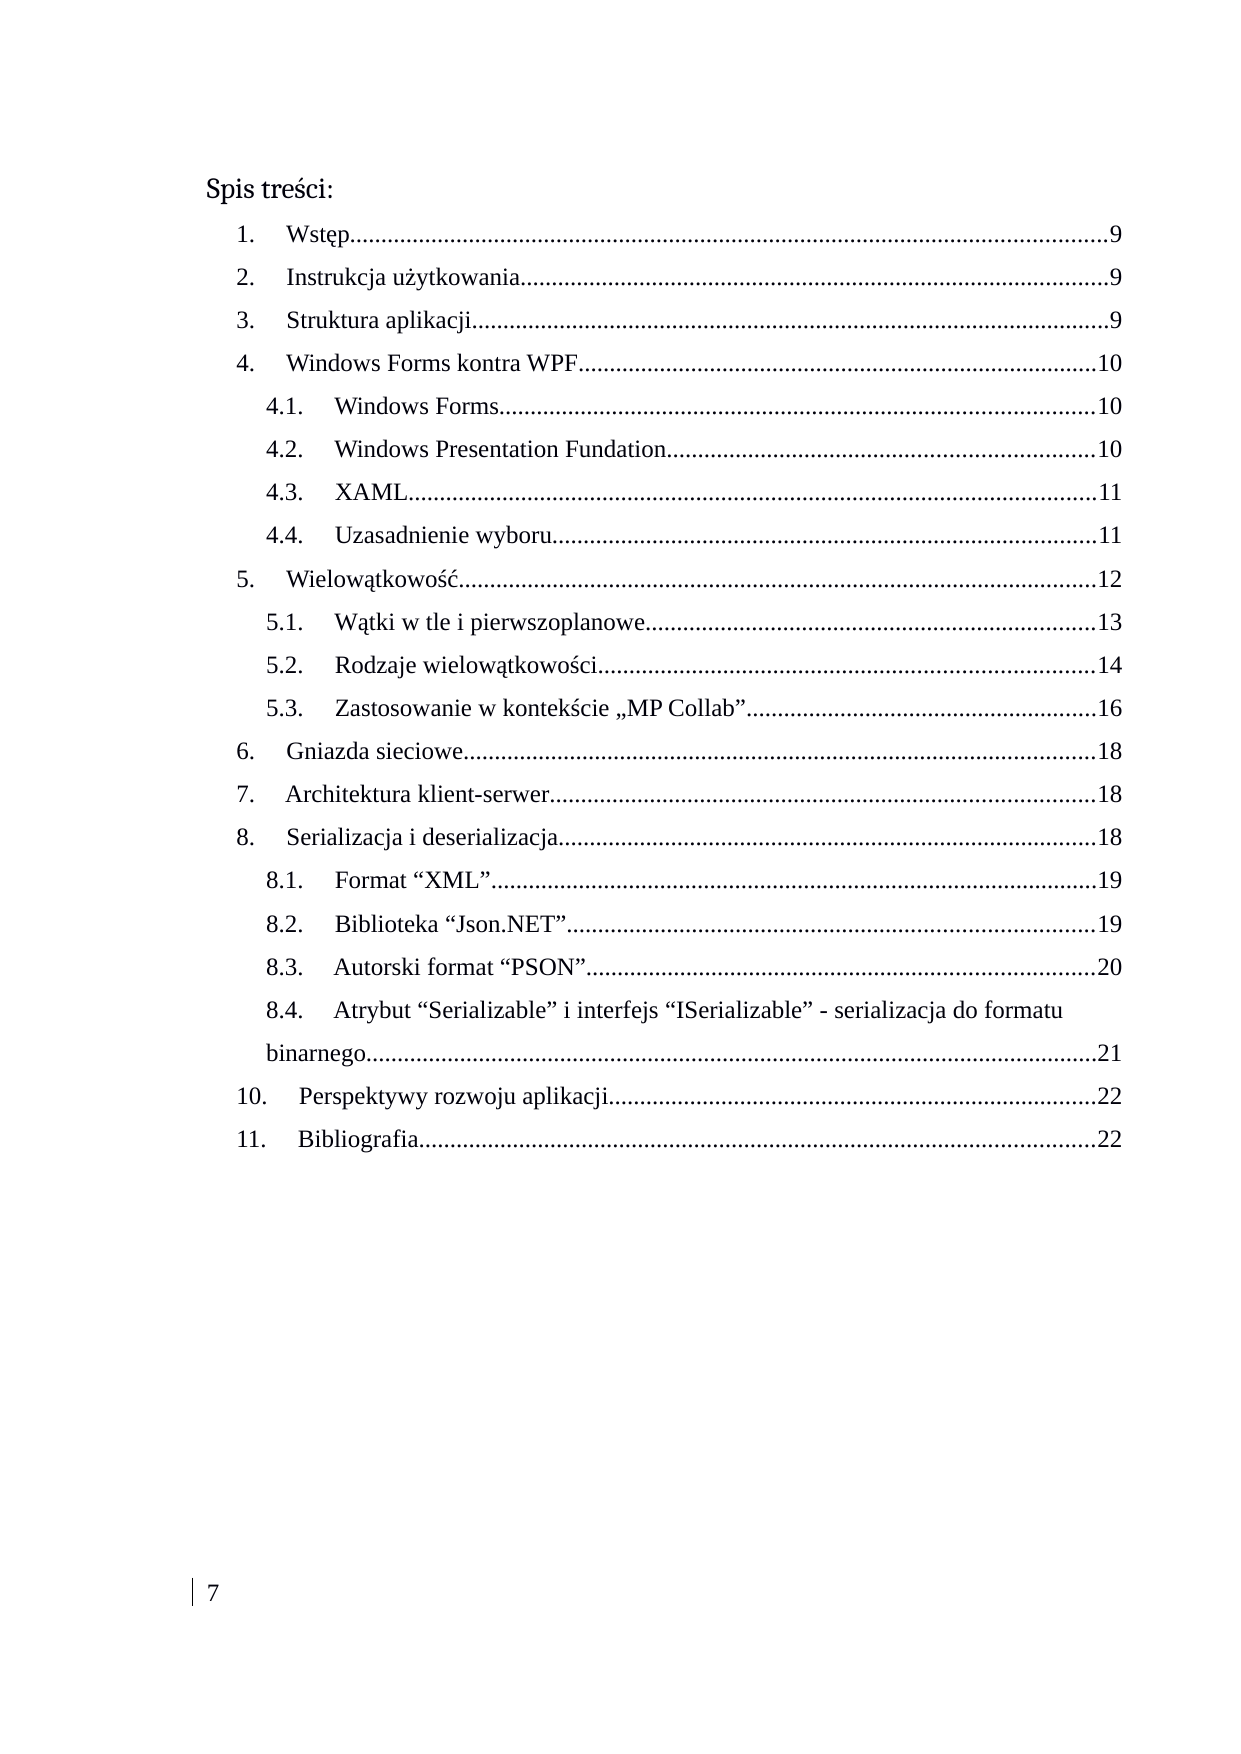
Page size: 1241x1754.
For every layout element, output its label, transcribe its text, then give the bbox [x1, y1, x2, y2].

text 11. Bibliografia 22 [236, 1124, 1122, 1153]
text 4. Windows Forms kontra WPF 10 [236, 348, 1122, 377]
text 6. Gniazda sieciowe 18 [236, 736, 1122, 765]
text 8.3. Autorski format “PSON” 20 [266, 952, 1122, 981]
text 4.4. Uzasadnienie wyboru 11 [266, 521, 1122, 549]
text 8.1. Format “XML” 19 [266, 866, 1122, 894]
text 4.1. Windows Forms 10 [266, 391, 1122, 420]
subtitle Spis treści: [207, 173, 1122, 206]
text 10. Perspektywy rozwoju aplikacji 22 [236, 1081, 1122, 1110]
text 5.3. Zastosowanie w kontekście „MP Collab” 16 [266, 693, 1122, 722]
text 4.2. Windows Presentation Fundation 10 [266, 434, 1122, 463]
text 5.2. Rodzaje wielowątkowości 14 [266, 650, 1122, 679]
text 8.4. Atrybut “Serializable” i interfejs “ISerializable” - serializacja do formatu binarnego 21 [266, 995, 1122, 1067]
text 8. Serializacja i deserializacja 18 [236, 822, 1122, 851]
text 7. Architektura klient-serwer 18 [236, 779, 1122, 808]
text 8.2. Biblioteka “Json.NET” 19 [266, 909, 1122, 937]
text 4.3. XAML 11 [266, 477, 1122, 506]
text 5. Wielowątkowość 12 [236, 564, 1122, 592]
text 2. Instrukcja użytkowania 9 [236, 262, 1122, 291]
text 1. Wstęp 9 [236, 219, 1122, 247]
text 5.1. Wątki w tle i pierwszoplanowe 13 [266, 607, 1122, 636]
text 3. Struktura aplikacji 9 [236, 305, 1122, 334]
